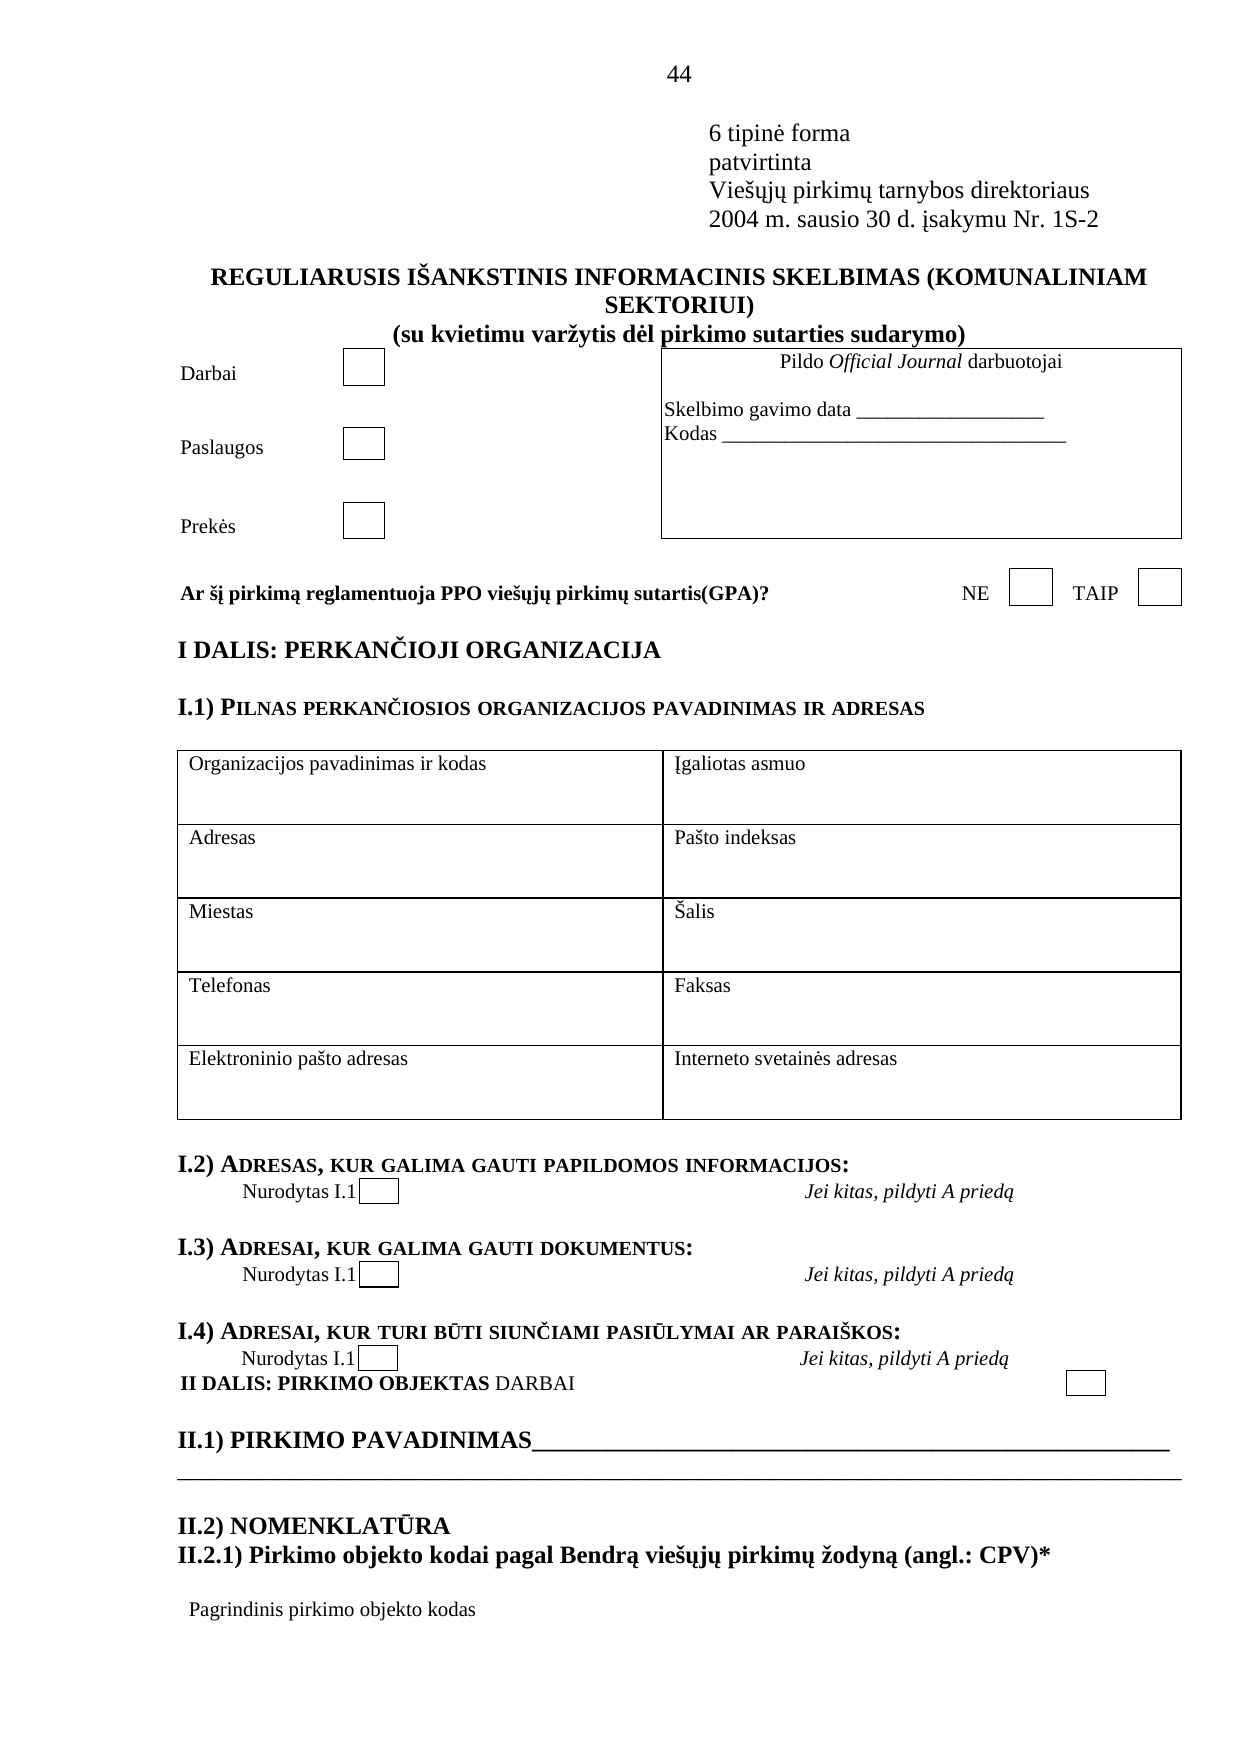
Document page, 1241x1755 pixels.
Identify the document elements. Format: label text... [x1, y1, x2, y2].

table_header NE [941, 568, 1009, 605]
text II.2.1) Pirkimo objekto kodai pagal Bendrą viešųjų pirkimų žodyną (angl.: CPV)* [177, 1540, 1181, 1569]
text I.4) Adresai, kur turi būti siunčiami pasiūlymai ar paraiškos: [177, 1316, 1240, 1345]
table_cell [385, 385, 661, 427]
table_cell [344, 503, 384, 538]
table_cell Paslaugos [177, 427, 343, 459]
table_header [744, 1598, 771, 1621]
text I.3) Adresai, kur galima gauti dokumentus: [177, 1232, 1240, 1261]
table_header [399, 1178, 801, 1203]
table_header [360, 1179, 398, 1203]
table_header [1163, 1598, 1181, 1621]
text I.2) Adresas, kur galima gauti papildomos informacijos: [177, 1149, 1240, 1178]
table_header [639, 1598, 664, 1621]
table_cell Elektroninio pašto adresas [178, 1046, 662, 1118]
table_cell [1067, 1371, 1105, 1395]
table_cell [385, 459, 661, 502]
table_header [613, 1598, 639, 1621]
table_header [690, 1598, 715, 1621]
table_header Ar šį pirkimą reglamentuoja PPO viešųjų pirkimų sutartis(GPA)? [177, 568, 941, 605]
table_header [360, 1262, 398, 1286]
table_header Jei kitas, pildyti A priedą [801, 1178, 1181, 1203]
table_cell Šalis [664, 899, 1180, 971]
table_cell [1106, 1370, 1173, 1395]
table_header TAIP [1053, 568, 1138, 605]
table_header Pildo Official Journal darbuotojai Skelbimo gavimo data __________________ Kodas _________________________________ [662, 349, 1181, 538]
table_cell II DALIS: PIRKIMO OBJEKTAS DARBAI [169, 1370, 1066, 1395]
table_header Įgaliotas asmuo [664, 751, 1180, 823]
table_header [715, 1598, 743, 1621]
table_cell [344, 428, 384, 459]
table_cell [385, 502, 661, 538]
table_header [588, 1598, 613, 1621]
table_header [385, 348, 661, 385]
table_header Nurodytas I.1 [177, 1261, 359, 1286]
table_cell Interneto svetainės adresas [664, 1046, 1180, 1118]
table_cell [344, 386, 385, 427]
text (su kvietimu varžytis dėl pirkimo sutarties sudarymo) [177, 319, 1181, 348]
table_header Organizacijos pavadinimas ir kodas [178, 751, 662, 823]
table_header [169, 1345, 178, 1370]
table_header [664, 1598, 690, 1621]
table_header Jei kitas, pildyti A priedą [801, 1261, 1181, 1286]
text II.1) PIRKIMO Pavadinimas___________________________________________________ [177, 1425, 1181, 1454]
text patvirtinta [177, 147, 1098, 176]
text I DALIS: PERKANČIOJI ORGANIZACIJA [177, 635, 1181, 663]
table_cell [177, 459, 344, 502]
table_header Darbai [177, 348, 343, 385]
table_header [359, 1346, 397, 1370]
table_cell Telefonas [178, 973, 662, 1045]
text REGULIARUSIS IŠANKSTINIS INFORMACINIS SKELBIMAS (KOMUNALINIam SEKTORIUi) [177, 262, 1181, 319]
table_cell [344, 460, 385, 502]
table_header Pagrindinis pirkimo objekto kodas [177, 1598, 588, 1621]
table_header Nurodytas I.1 [177, 1178, 359, 1203]
table_header [771, 1598, 799, 1621]
table_cell Faksas [664, 973, 1180, 1045]
table_header [1139, 569, 1181, 605]
text II.2) NOMENKLATŪRA [177, 1511, 1181, 1540]
text 2004 m. sausio 30 d. įsakymu Nr. 1S-2 [177, 204, 1167, 233]
table_cell [385, 427, 661, 459]
table_header [344, 349, 384, 385]
table_cell Prekės [177, 502, 343, 538]
table_header Jei kitas, pildyti A priedą [796, 1345, 1173, 1370]
table_cell Miestas [178, 899, 662, 971]
table_cell [177, 385, 344, 427]
text Viešųjų pirkimų tarnybos direktoriaus [177, 176, 1098, 204]
table_cell Adresas [178, 825, 662, 897]
table_header Nurodytas I.1 [178, 1345, 358, 1370]
table_header [1010, 569, 1052, 605]
text I.1) Pilnas perkančiosios organizacijos pavadinimas ir adresas [177, 692, 1240, 721]
table_cell Pašto indeksas [664, 825, 1180, 897]
table_header [399, 1261, 801, 1286]
table_header [799, 1598, 1163, 1621]
text 6 tipinė forma [709, 118, 1098, 147]
table_header [398, 1345, 796, 1370]
